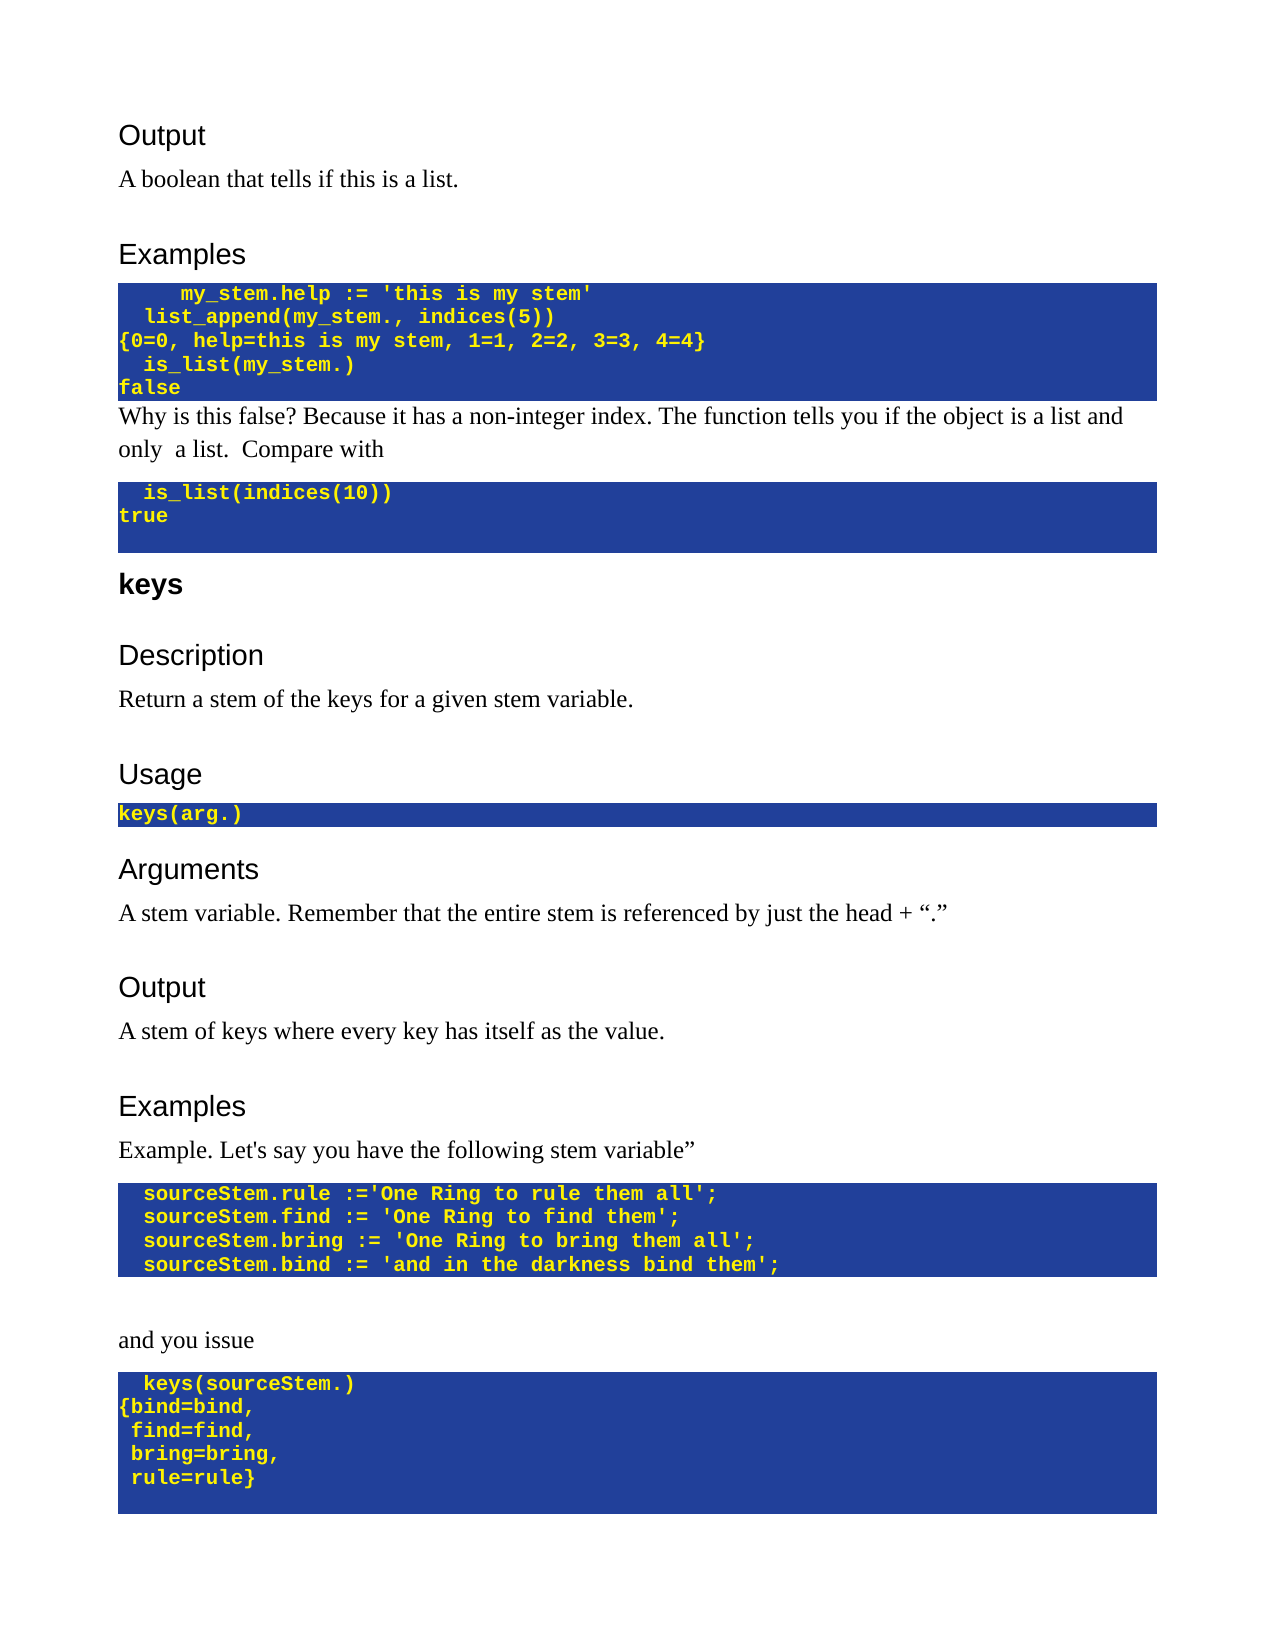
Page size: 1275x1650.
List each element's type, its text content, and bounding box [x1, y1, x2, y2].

text is_list(my_stem.) [118, 354, 1157, 377]
text {bind=bind, [118, 1396, 1157, 1420]
subtitle Output [118, 970, 1157, 1004]
text A boolean that tells if this is a list. [118, 164, 1157, 193]
text sourceStem.rule :='One Ring to rule them all'; [118, 1183, 1157, 1206]
subtitle Examples [118, 237, 1157, 270]
subtitle Arguments [118, 852, 1157, 885]
text bring=bring, [118, 1443, 1157, 1467]
text find=find, [118, 1420, 1157, 1443]
subtitle keys [118, 567, 1157, 601]
text {0=0, help=this is my stem, 1=1, 2=2, 3=3, 4=4} [118, 330, 1157, 354]
subtitle Output [118, 118, 1157, 152]
subtitle Usage [118, 757, 1157, 791]
subtitle Description [118, 638, 1157, 672]
text Why is this false? Because it has a non-integer index. The function tells you if the object is a list and only a list. Compare with [118, 401, 1157, 463]
text list_append(my_stem., indices(5)) [118, 306, 1157, 330]
text sourceStem.bind := 'and in the darkness bind them'; [118, 1254, 1157, 1277]
text Return a stem of the keys for a given stem variable. [118, 684, 1157, 713]
text keys(arg.) [118, 803, 1157, 827]
text and you issue [118, 1325, 1157, 1354]
text false [118, 377, 1157, 401]
text A stem of keys where every key has itself as the value. [118, 1016, 1157, 1045]
text rule=rule} [118, 1467, 1157, 1514]
text A stem variable. Remember that the entire stem is referenced by just the head + “.” [118, 898, 1157, 927]
text Example. Let's say you have the following stem variable” [118, 1135, 1157, 1164]
text sourceStem.bring := 'One Ring to bring them all'; [118, 1230, 1157, 1254]
text keys(sourceStem.) [118, 1372, 1157, 1396]
text is_list(indices(10)) [118, 482, 1157, 505]
text true [118, 505, 1157, 529]
text my_stem.help := 'this is my stem' [118, 283, 1157, 306]
subtitle Examples [118, 1089, 1157, 1123]
text sourceStem.find := 'One Ring to find them'; [118, 1206, 1157, 1230]
